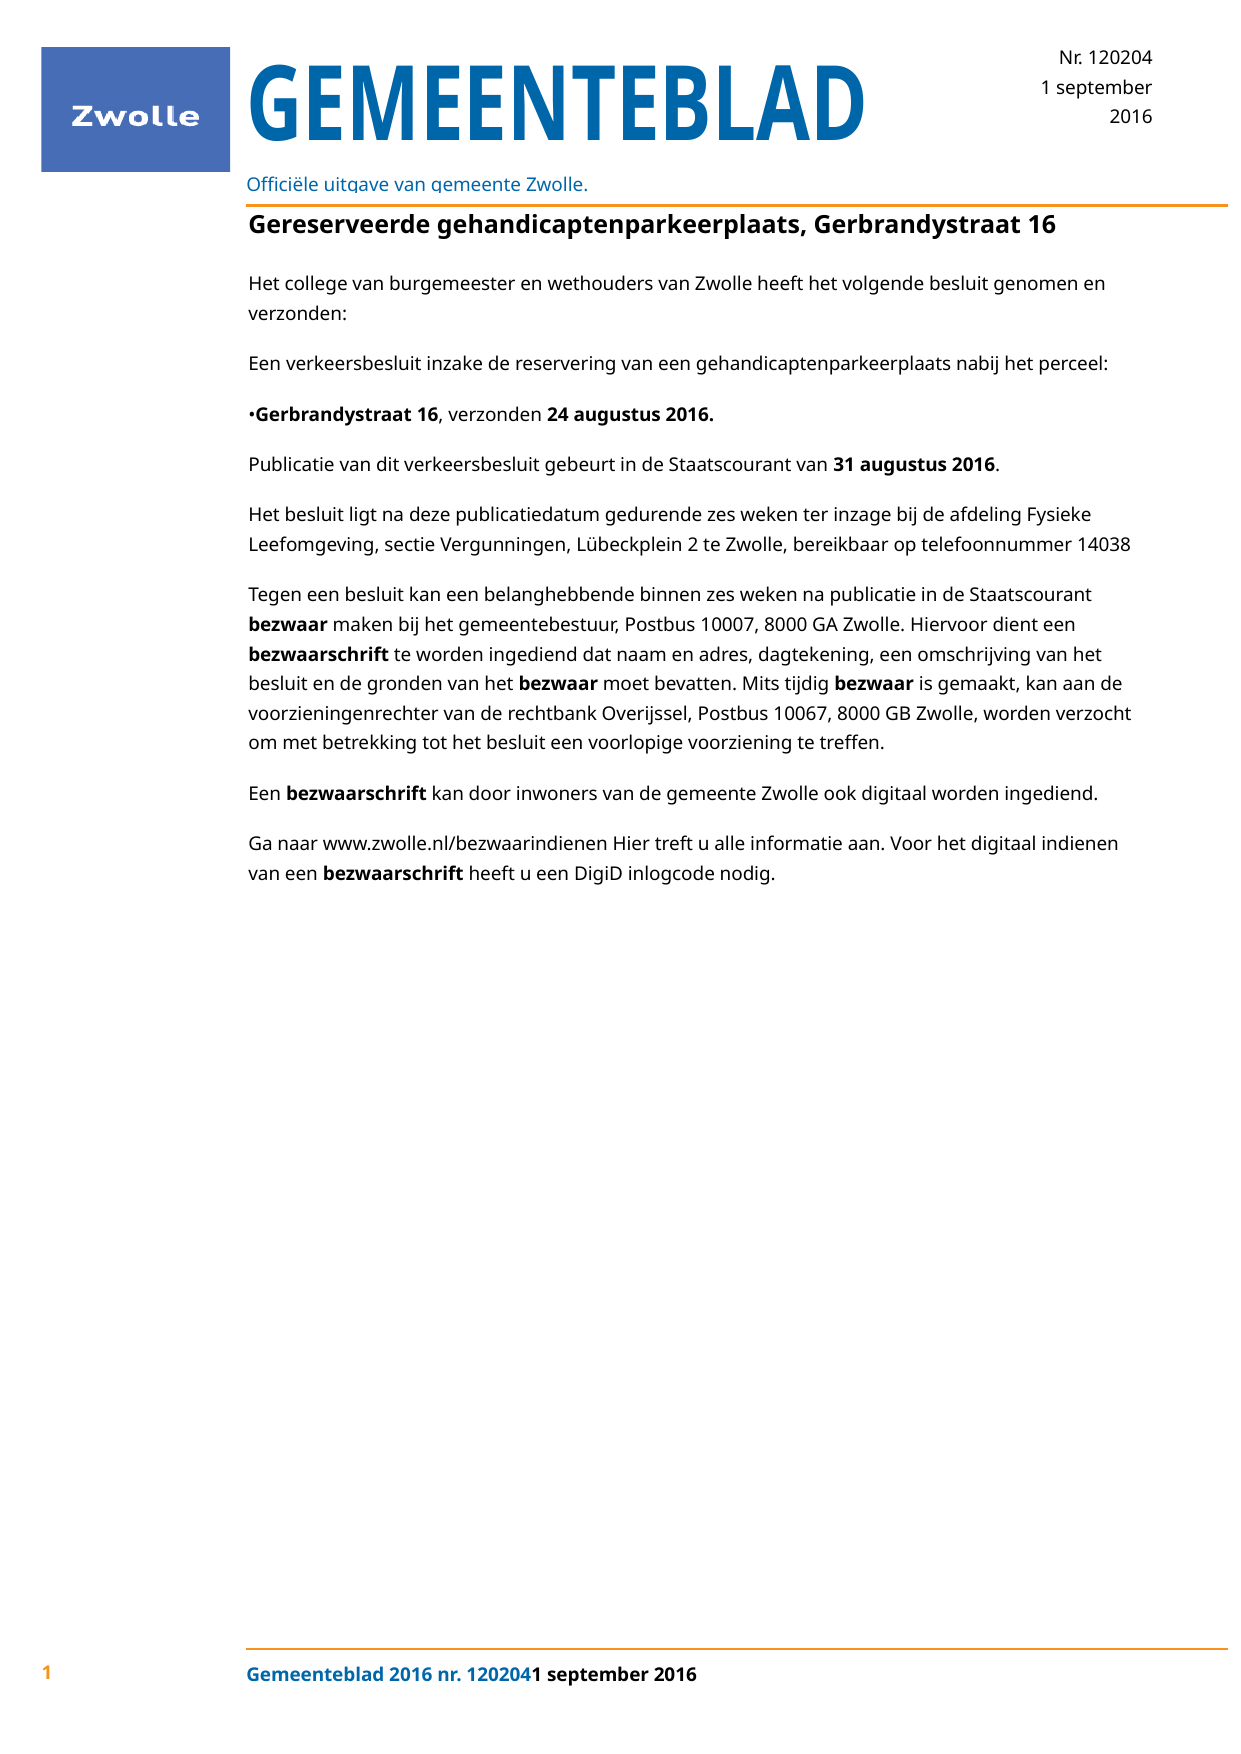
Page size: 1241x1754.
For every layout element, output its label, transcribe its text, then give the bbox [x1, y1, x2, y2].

text Ga naar www.zwolle.nl/bezwaarindienen Hier treft u alle informatie aan. Voor het digitaal indienen van een bezwaarschrift heeft u een DigiD inlogcode nodig. [248, 830, 1152, 886]
text Gereserveerde gehandicaptenparkeerplaats, Gerbrandystraat 16 [248, 207, 1152, 241]
text Een verkeersbesluit inzake de reservering van een gehandicaptenparkeerplaats nabij het perceel: [248, 350, 1152, 376]
text Het besluit ligt na deze publicatiedatum gedurende zes weken ter inzage bij de afdeling Fysieke Leefomgeving, sectie Vergunningen, Lübeckplein 2 te Zwolle, bereikbaar op telefoonnummer 14038 [248, 502, 1152, 557]
text Tegen een besluit kan een belanghebbende binnen zes weken na publicatie in de Staatscourant bezwaar maken bij het gemeentebestuur, Postbus 10007, 8000 GA Zwolle. Hiervoor dient een bezwaarschrift te worden ingediend dat naam en adres, dagtekening, een omschrijving van het besluit en de gronden van het bezwaar moet bevatten. Mits tijdig bezwaar is gemaakt, kan aan de voorzieningenrechter van de rechtbank Overijssel, Postbus 10067, 8000 GB Zwolle, worden verzocht om met betrekking tot het besluit een voorlopige voorziening te treffen. [248, 582, 1152, 755]
text Publicatie van dit verkeersbesluit gebeurt in de Staatscourant van 31 augustus 2016. [248, 451, 1152, 477]
text •Gerbrandystraat 16, verzonden 24 augustus 2016. [248, 401, 1152, 426]
text Een bezwaarschrift kan door inwoners van de gemeente Zwolle ook digitaal worden ingediend. [248, 780, 1152, 806]
picture [41, 47, 231, 172]
text Het college van burgemeester en wethouders van Zwolle heeft het volgende besluit genomen en verzonden: [248, 270, 1152, 326]
